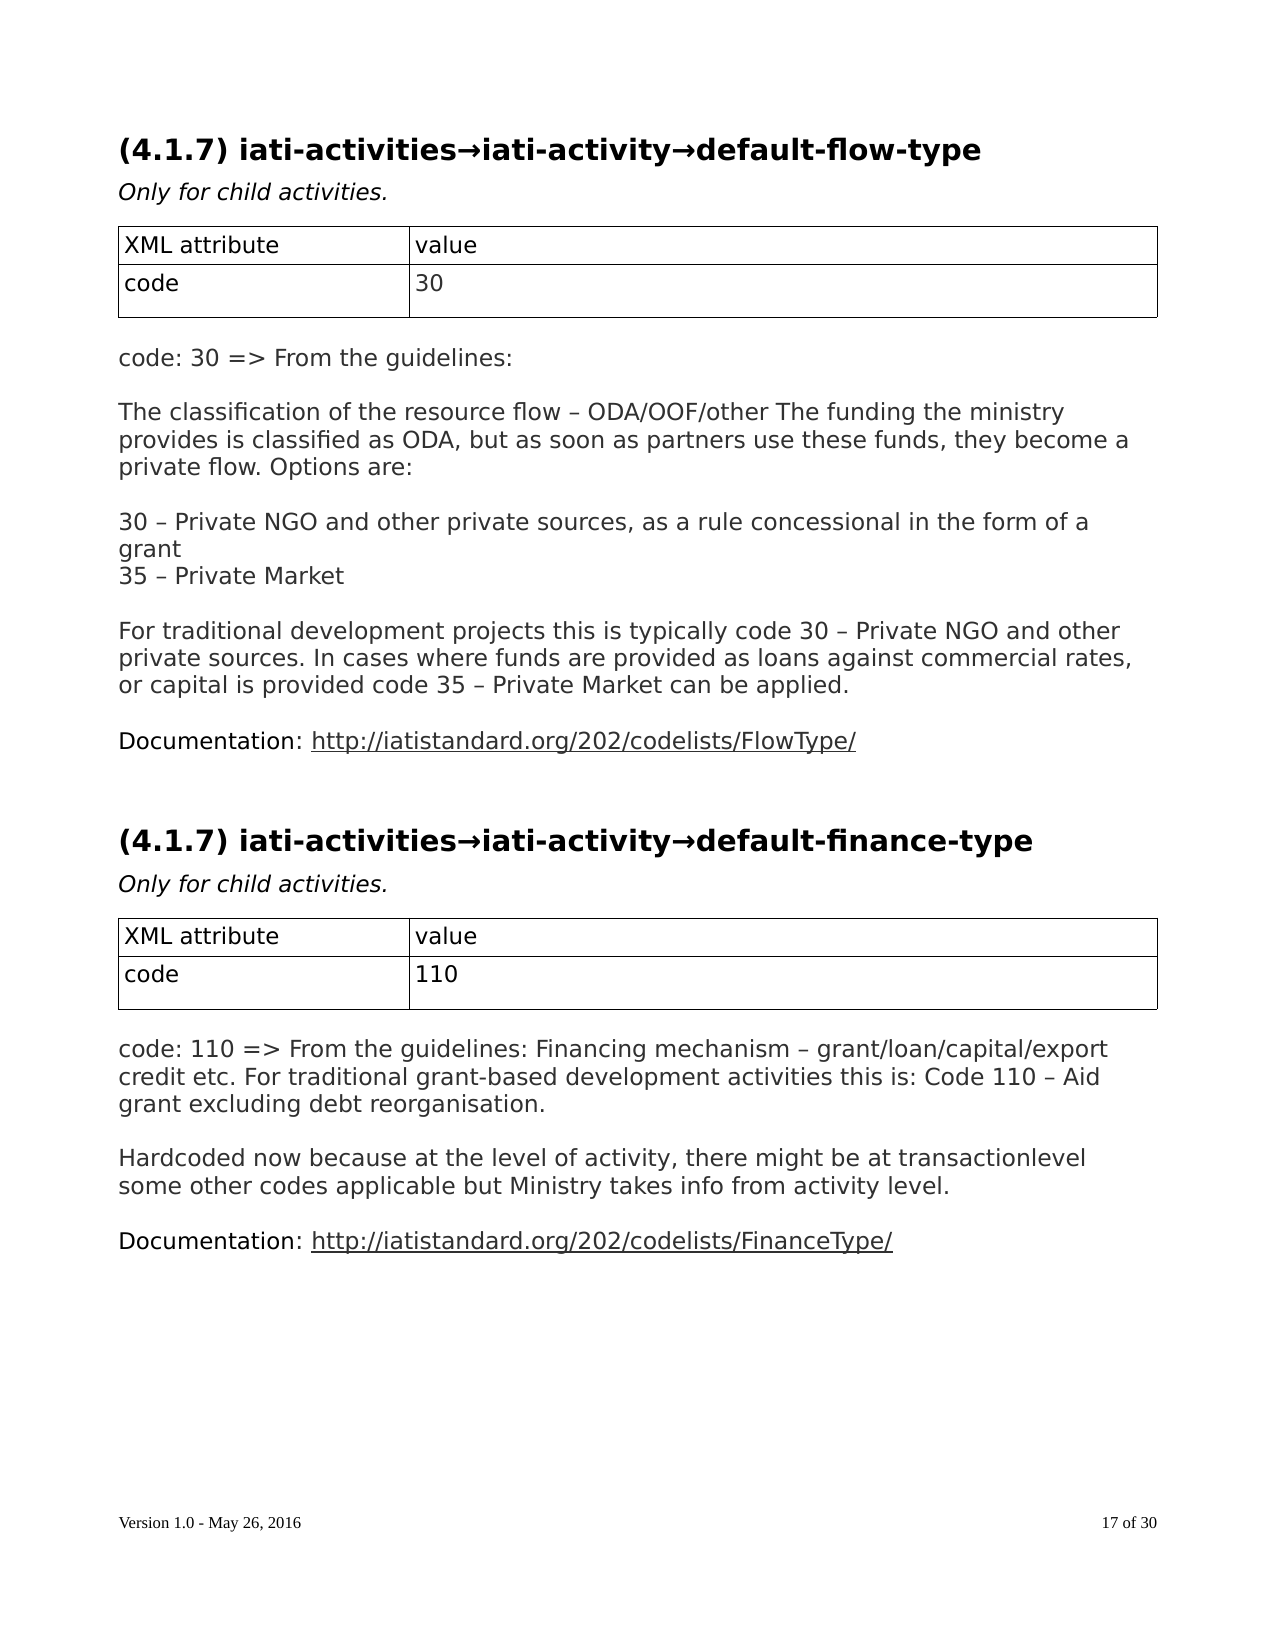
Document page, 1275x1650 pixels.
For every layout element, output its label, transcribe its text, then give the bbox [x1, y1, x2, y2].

table_cell code [119, 265, 409, 317]
table_header value [410, 227, 1157, 264]
table_cell code [119, 957, 409, 1008]
table_cell 110 [410, 957, 1157, 1008]
subtitle (4.1.7) iati-activities→iati-activity→default-flow-type [118, 133, 1157, 167]
text Only for child activities. [118, 179, 1157, 206]
table_header XML attribute [119, 227, 409, 264]
subtitle (4.1.7) iati-activities→iati-activity→default-finance-type [118, 824, 1157, 858]
table_cell 30 [410, 265, 1157, 317]
table_header XML attribute [119, 919, 409, 956]
text code: 110 => From the guidelines: Financing mechanism – grant/loan/capital/export credit etc. For traditional grant-based development activities this is: Code 110 – Aid grant excluding debt reorganisation. Hardcoded now because at the level of activity, there might be at transactionlevel some other codes applicable but Ministry takes info from activity level. Documentation: http://iatistandard.org/202/codelists/FinanceType/ [118, 1036, 1157, 1255]
table_header value [410, 919, 1157, 956]
text code: 30 => From the guidelines: The classification of the resource flow – ODA/OOF/other The funding the ministry provides is classified as ODA, but as soon as partners use these funds, they become a private flow. Options are: 30 – Private NGO and other private sources, as a rule concessional in the form of a grant 35 – Private Market For traditional development projects this is typically code 30 – Private NGO and other private sources. In cases where funds are provided as loans against commercial rates, or capital is provided code 35 – Private Market can be applied. Documentation: http://iatistandard.org/202/codelists/FlowType/ [118, 344, 1157, 755]
text Only for child activities. [118, 871, 1157, 897]
